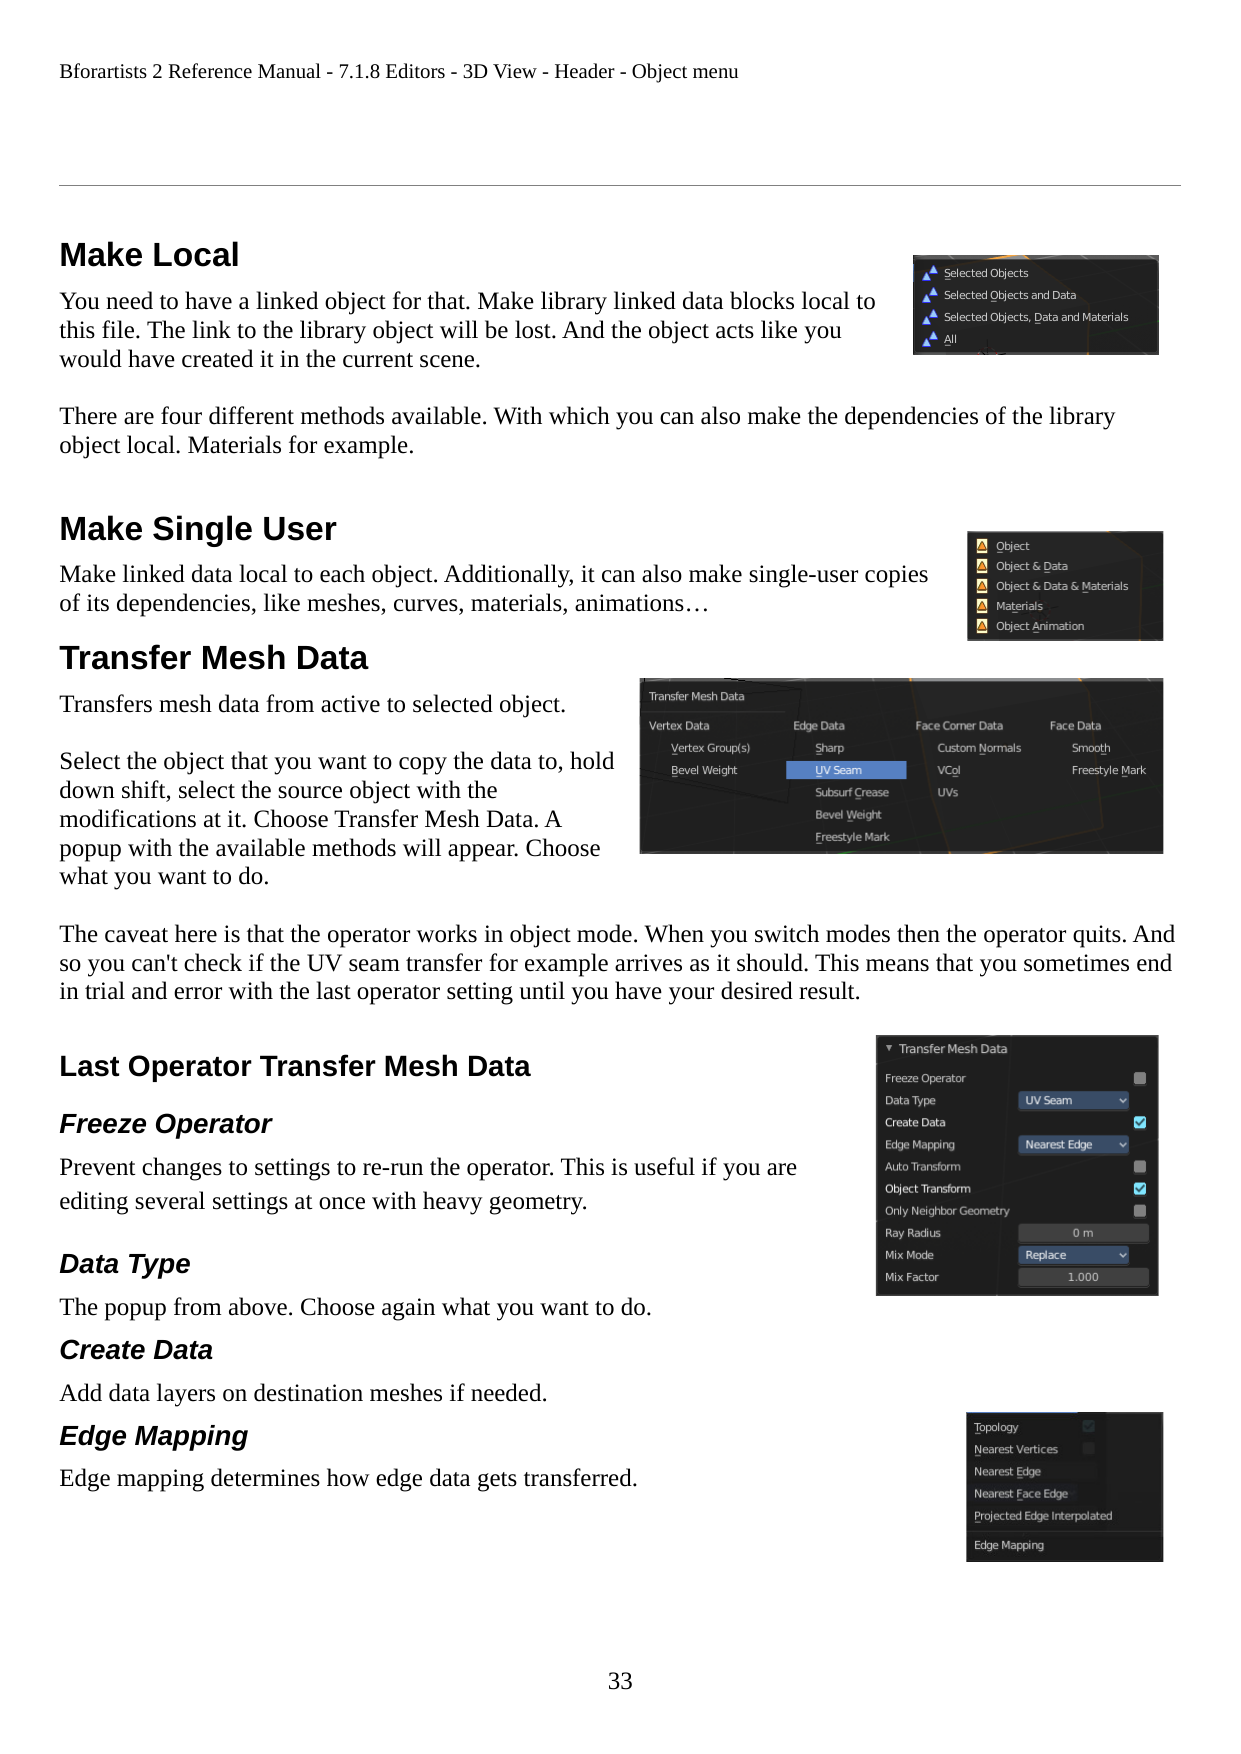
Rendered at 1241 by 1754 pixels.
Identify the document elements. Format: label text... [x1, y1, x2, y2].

text Transfers mesh data from active to selected object. [59, 689, 639, 718]
picture [639, 678, 1164, 854]
text Prevent changes to settings to re-run the operator. This is useful if you are editing several settings at once with heavy geometry. [59, 1152, 875, 1215]
subtitle Make Single User [59, 508, 1181, 547]
text You need to have a linked object for that. Make library linked data blocks local to this file. The link to the library object will be lost. And the object acts like you would have created it in the current scene. [59, 286, 1181, 372]
subtitle [1159, 1107, 1181, 1139]
text Edge mapping determines how edge data gets transferred. [59, 1463, 966, 1492]
picture [966, 1412, 1164, 1562]
subtitle Make Local [59, 235, 1181, 274]
subtitle Edge Mapping [59, 1419, 966, 1451]
text The popup from above. Choose again what you want to do. [59, 1292, 1181, 1321]
subtitle [1159, 1048, 1181, 1082]
picture [967, 531, 1164, 641]
text Select the object that you want to copy the data to, hold down shift, select the source object with the modifications at it. Choose Transfer Mesh Data. A popup with the available methods will appear. Choose what you want to do. [59, 746, 1181, 890]
picture [875, 1035, 1159, 1296]
subtitle Last Operator Transfer Mesh Data [59, 1048, 875, 1082]
picture [913, 255, 1159, 355]
subtitle Transfer Mesh Data [59, 638, 1181, 676]
text There are four different methods available. With which you can also make the dependencies of the library object local. Materials for example. [59, 401, 1181, 459]
subtitle Data Type [59, 1248, 875, 1279]
subtitle Create Data [59, 1333, 1181, 1365]
text The caveat here is that the operator works in object mode. When you switch modes then the operator quits. And so you can't check if the UV seam transfer for example arrives as it should. This means that you sometimes end in trial and error with the last operator setting until you have your desired result. [59, 919, 1181, 1005]
text Add data layers on destination meshes if needed. [59, 1378, 1181, 1406]
subtitle [1159, 1248, 1181, 1279]
subtitle Freeze Operator [59, 1107, 875, 1139]
text Make linked data local to each object. Additionally, it can also make single-user copies of its dependencies, like meshes, curves, materials, animations… [59, 559, 967, 617]
subtitle [1164, 1419, 1181, 1451]
